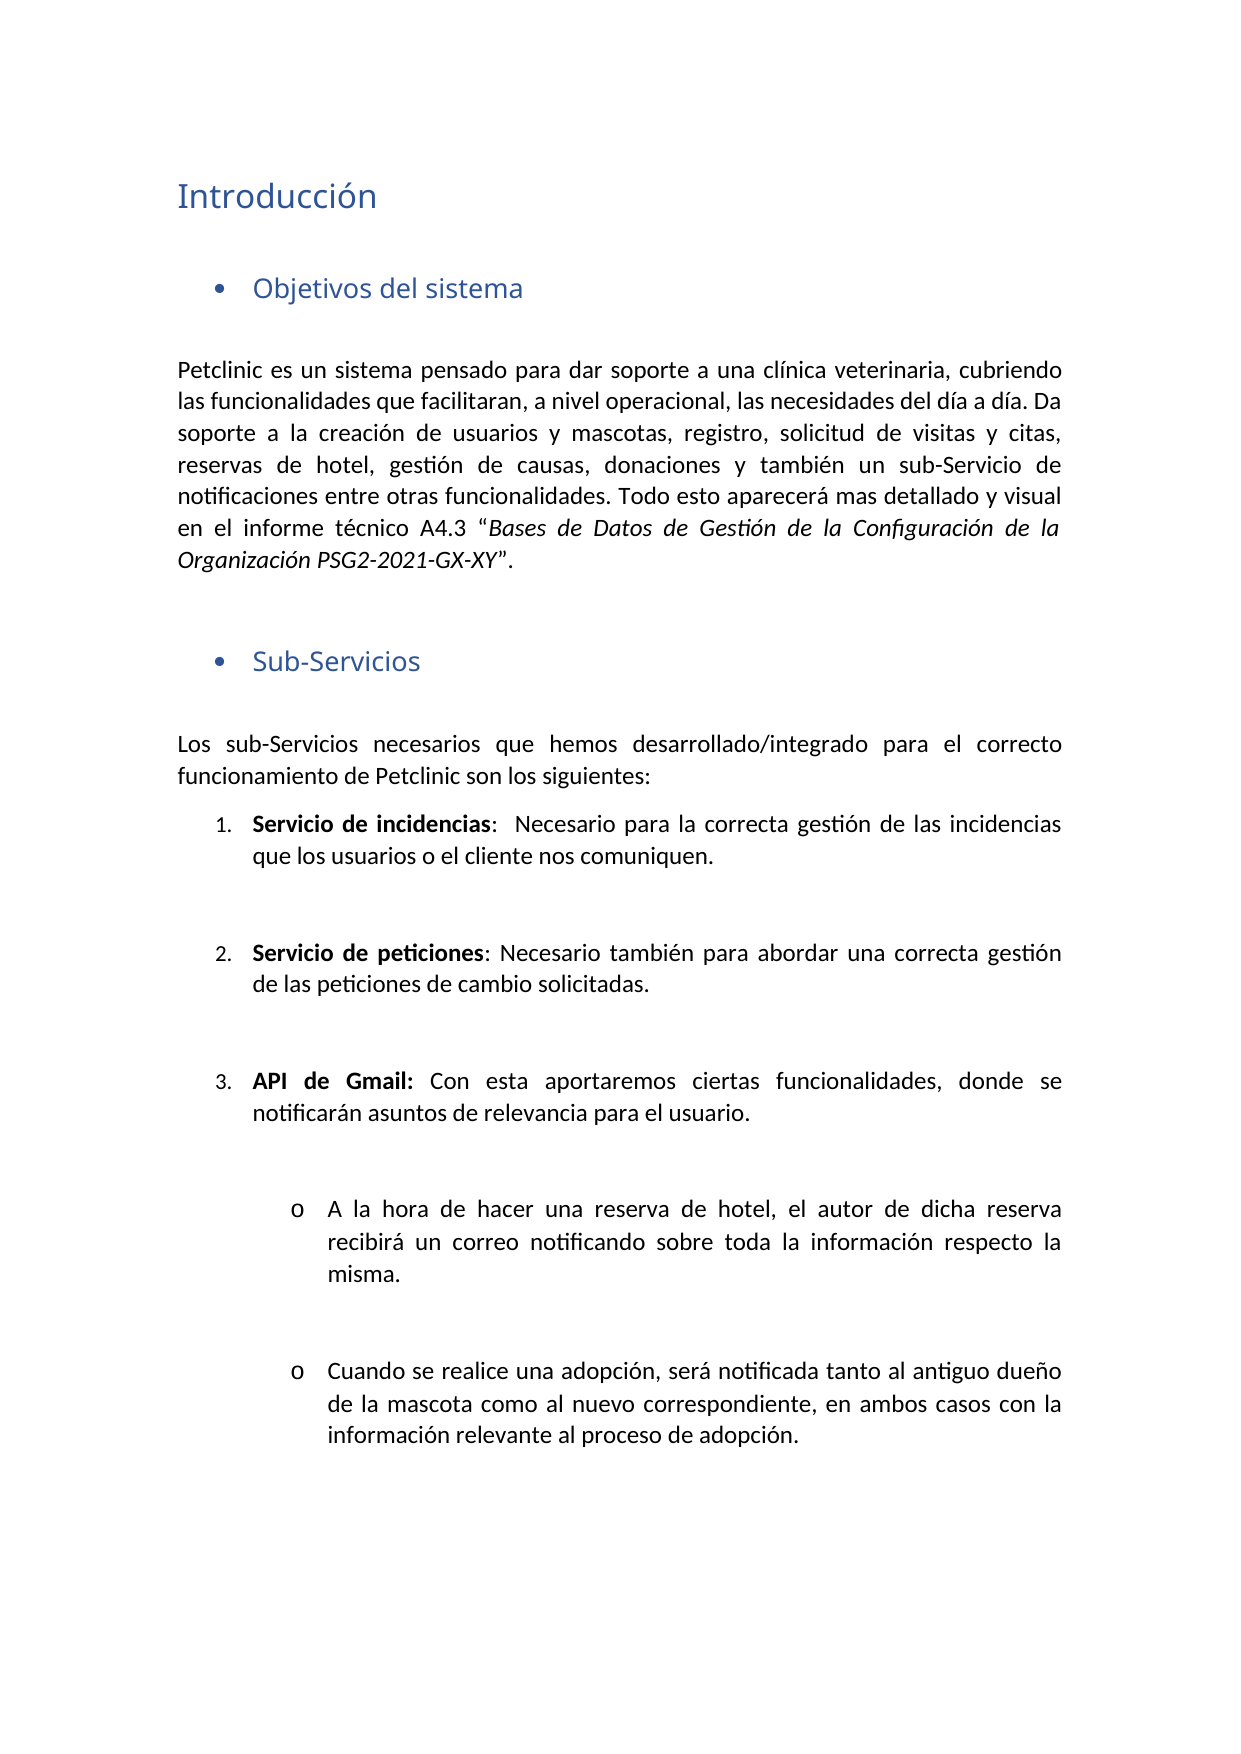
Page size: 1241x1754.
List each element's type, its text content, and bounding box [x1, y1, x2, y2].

list Servicio de incidencias: Necesario para la correcta gestión de las incidencias que los usuarios o el cliente nos comuniquen. [215, 809, 1063, 871]
subtitle Introducción [177, 173, 1063, 218]
list Servicio de peticiones: Necesario también para abordar una correcta gestión de las peticiones de cambio solicitadas. [215, 937, 1063, 999]
list API de Gmail: Con esta aportaremos ciertas funcionalidades, donde se notificarán asuntos de relevancia para el usuario. [215, 1065, 1063, 1127]
list Sub-Servicios [215, 642, 1063, 679]
list Objetivos del sistema [215, 270, 1063, 307]
text Los sub-Servicios necesarios que hemos desarrollado/integrado para el correcto funcionamiento de Petclinic son los siguientes: [177, 729, 1063, 791]
text Petclinic es un sistema pensado para dar soporte a una clínica veterinaria, cubriendo las funcionalidades que facilitaran, a nivel operacional, las necesidades del día a día. Da soporte a la creación de usuarios y mascotas, registro, solicitud de visitas y citas, reservas de hotel, gestión de causas, donaciones y también un sub-Servicio de notificaciones entre otras funcionalidades. Todo esto aparecerá mas detallado y visual en el informe técnico A4.3 “Bases de Datos de Gestión de la Configuración de la Organización PSG2-2021-GX-XY”. [177, 354, 1063, 574]
list Cuando se realice una adopción, será notificada tanto al antiguo dueño de la mascota como al nuevo correspondiente, en ambos casos con la información relevante al proceso de adopción. [290, 1355, 1063, 1450]
list A la hora de hacer una reserva de hotel, el autor de dicha reserva recibirá un correo notificando sobre toda la información respecto la misma. [290, 1194, 1063, 1289]
